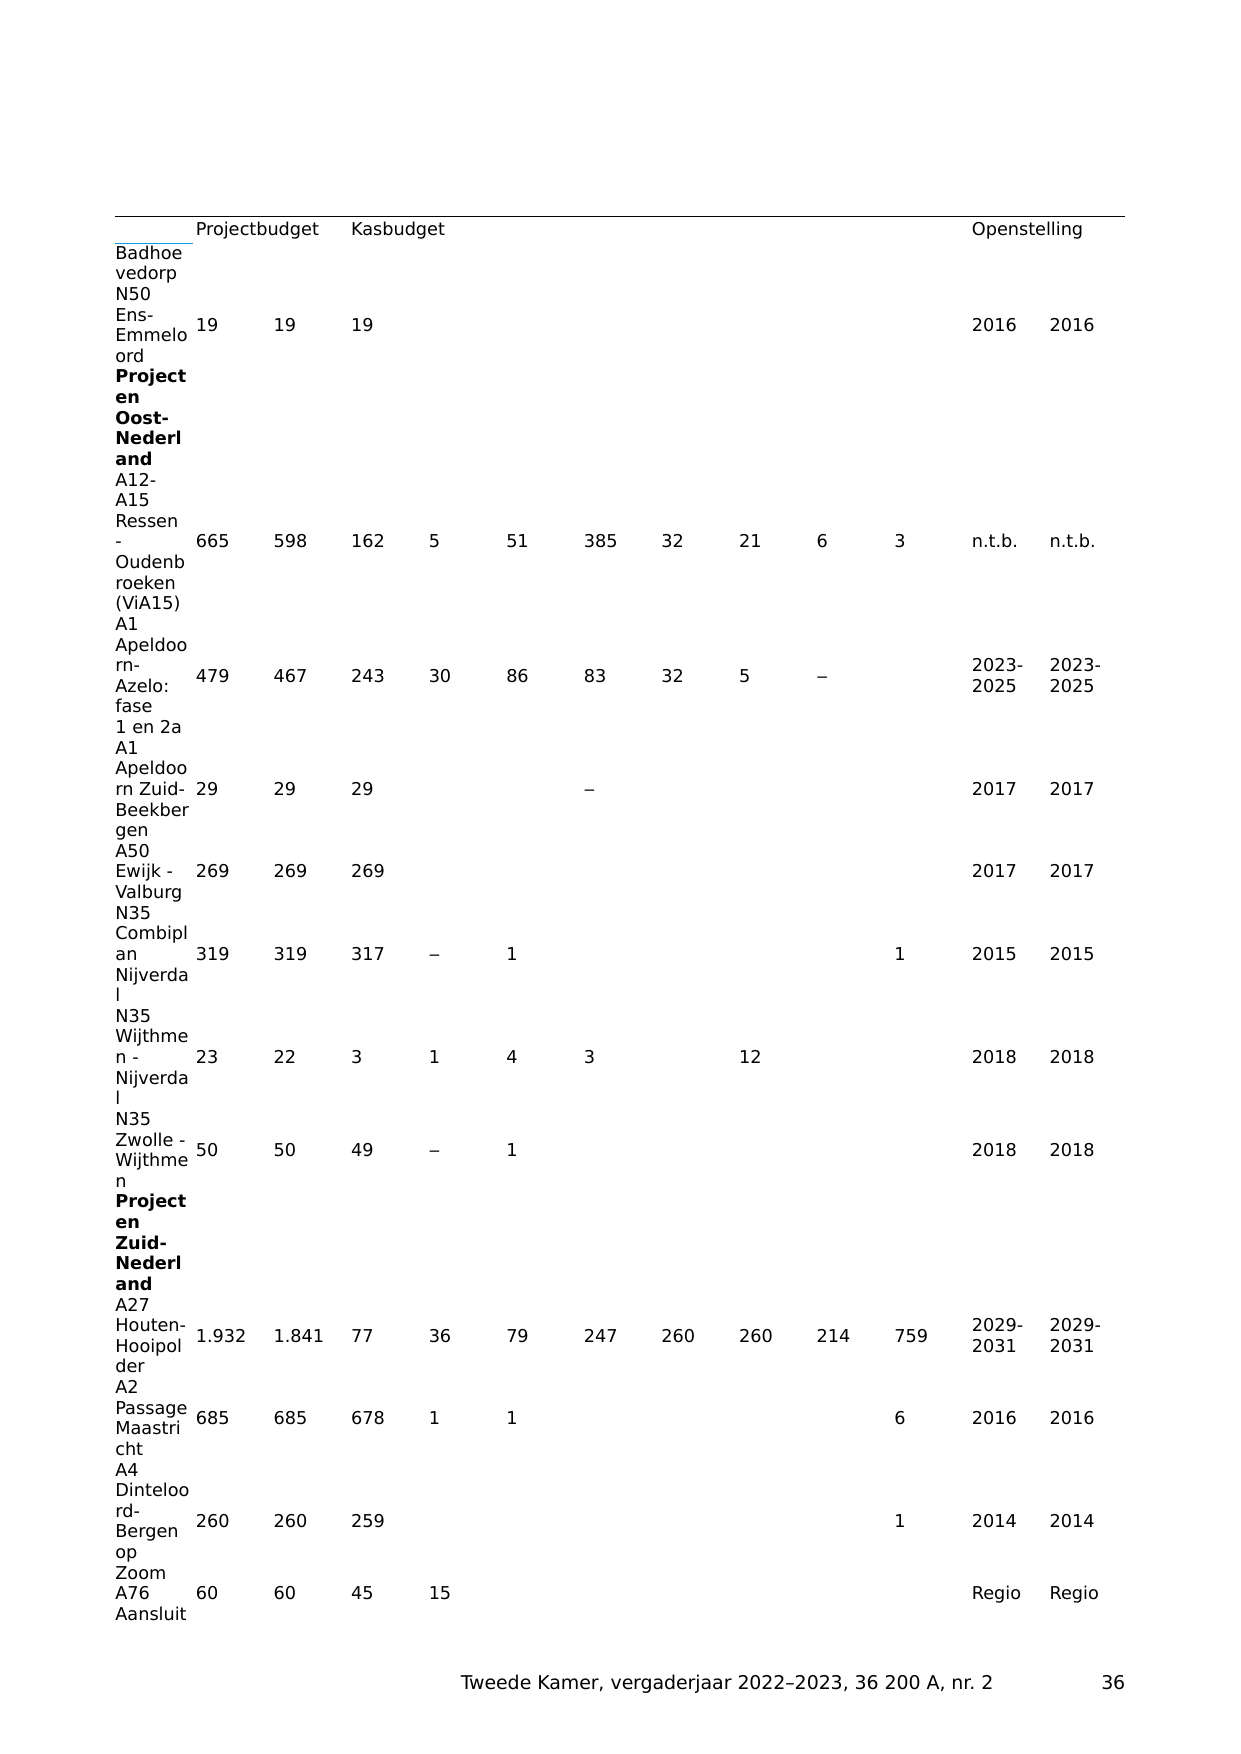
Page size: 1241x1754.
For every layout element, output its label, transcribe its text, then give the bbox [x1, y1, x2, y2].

table_cell [193, 366, 270, 469]
table_cell [736, 243, 813, 284]
table_cell [581, 243, 658, 284]
table_cell [891, 1191, 969, 1294]
table_cell 2023-2025 [1046, 614, 1125, 738]
table_cell N50 Ens-Emmeloord [115, 284, 193, 366]
table_cell [658, 1460, 736, 1583]
table_cell 260 [736, 1295, 813, 1377]
table_cell 2014 [1046, 1460, 1125, 1583]
table_cell 19 [270, 284, 348, 366]
table_cell [891, 1109, 969, 1191]
table_cell 2029-2031 [969, 1295, 1046, 1377]
table_cell [814, 1109, 891, 1191]
table_cell [503, 1460, 581, 1583]
table_cell [891, 243, 969, 284]
table_cell 19 [193, 284, 270, 366]
table_cell 260 [270, 1460, 348, 1583]
table_cell [270, 243, 348, 284]
table_cell 269 [270, 841, 348, 903]
table_cell Badhoevedorp [115, 244, 193, 284]
table_cell 1 [503, 903, 581, 1006]
table_cell [348, 1191, 426, 1294]
table_cell 1 [891, 903, 969, 1006]
table_cell [581, 1377, 658, 1459]
table_cell [969, 366, 1046, 469]
table_cell 247 [581, 1295, 658, 1377]
table_cell 3 [348, 1006, 426, 1109]
table_cell 79 [503, 1295, 581, 1377]
table_cell 1 [891, 1460, 969, 1583]
table_cell [658, 366, 736, 469]
table_cell A4 Dinteloord-Bergen op Zoom [115, 1460, 193, 1583]
table_cell [969, 243, 1046, 284]
table_cell 2016 [969, 1377, 1046, 1459]
table_cell [658, 738, 736, 841]
table_cell 678 [348, 1377, 426, 1459]
table_cell [891, 614, 969, 738]
table_cell [581, 1460, 658, 1583]
table_cell 598 [270, 470, 348, 614]
table_cell [503, 1583, 581, 1624]
table_cell 2016 [969, 284, 1046, 366]
table_cell [658, 1006, 736, 1109]
table_cell Projectbudget [193, 217, 348, 243]
table_cell Projecten Zuid-Nederland [115, 1191, 193, 1294]
table_cell [503, 284, 581, 366]
table_cell Openstelling [969, 217, 1125, 243]
table_cell 2017 [1046, 738, 1125, 841]
table_cell [658, 1109, 736, 1191]
table_cell [814, 1191, 891, 1294]
table_cell 60 [193, 1583, 270, 1624]
table_cell [814, 903, 891, 1006]
table_cell [658, 284, 736, 366]
table_cell [736, 284, 813, 366]
table_cell [581, 1109, 658, 1191]
table_cell 22 [270, 1006, 348, 1109]
table_cell 2017 [1046, 841, 1125, 903]
table_cell [658, 243, 736, 284]
table_cell 60 [270, 1583, 348, 1624]
table_cell 32 [658, 470, 736, 614]
table_cell A76 Aansluit [115, 1583, 193, 1624]
table_cell [115, 217, 193, 243]
table_cell 317 [348, 903, 426, 1006]
table_cell [581, 284, 658, 366]
table_cell [658, 841, 736, 903]
table_cell [736, 841, 813, 903]
table_cell [736, 1191, 813, 1294]
table_cell [348, 243, 426, 284]
table_cell [581, 841, 658, 903]
table_cell 2015 [1046, 903, 1125, 1006]
table_cell A1 Apeldoorn Zuid-Beekbergen [115, 738, 193, 841]
table_cell [193, 243, 270, 284]
table_cell 467 [270, 614, 348, 738]
table_cell Regio [1046, 1583, 1125, 1624]
table_cell 2023-2025 [969, 614, 1046, 738]
table_cell 319 [193, 903, 270, 1006]
table_cell 12 [736, 1006, 813, 1109]
table_cell [503, 243, 581, 284]
table_cell [658, 1191, 736, 1294]
table_cell A1 Apeldoorn-Azelo: fase 1 en 2a [115, 614, 193, 738]
table_cell [581, 366, 658, 469]
table_cell 2029-2031 [1046, 1295, 1125, 1377]
table_cell 50 [193, 1109, 270, 1191]
table_cell 1.841 [270, 1295, 348, 1377]
table_cell 4 [503, 1006, 581, 1109]
table_cell 36 [426, 1295, 503, 1377]
table_cell [814, 366, 891, 469]
table_cell N35 Wijthmen - Nijverdal [115, 1006, 193, 1109]
table_cell A2 Passage Maastricht [115, 1377, 193, 1459]
table_cell [814, 1377, 891, 1459]
table_cell 2014 [969, 1460, 1046, 1583]
table_cell 665 [193, 470, 270, 614]
table_cell 1 [426, 1377, 503, 1459]
table_cell [426, 738, 503, 841]
table_cell 269 [348, 841, 426, 903]
table_cell Regio [969, 1583, 1046, 1624]
table_cell 6 [891, 1377, 969, 1459]
table_cell [426, 366, 503, 469]
table_cell [814, 1460, 891, 1583]
table_cell ‒ [426, 1109, 503, 1191]
table_cell 49 [348, 1109, 426, 1191]
table_cell [426, 1460, 503, 1583]
table_cell 2017 [969, 841, 1046, 903]
table_cell [1046, 1191, 1125, 1294]
table_cell [736, 1109, 813, 1191]
table_cell [348, 366, 426, 469]
table_cell 2015 [969, 903, 1046, 1006]
table_cell [581, 1583, 658, 1624]
table_cell [503, 841, 581, 903]
table_cell [891, 284, 969, 366]
table_cell [736, 738, 813, 841]
table_cell n.t.b. [969, 470, 1046, 614]
table_cell [814, 284, 891, 366]
table_cell [736, 1460, 813, 1583]
table_cell 385 [581, 470, 658, 614]
table_cell 50 [270, 1109, 348, 1191]
table_cell 214 [814, 1295, 891, 1377]
table_cell 83 [581, 614, 658, 738]
table_cell [426, 841, 503, 903]
table_cell [581, 1191, 658, 1294]
table_cell 45 [348, 1583, 426, 1624]
table_cell [891, 1583, 969, 1624]
table_cell 19 [348, 284, 426, 366]
table_cell [270, 366, 348, 469]
table_cell 29 [193, 738, 270, 841]
table_cell [658, 1377, 736, 1459]
table_cell 269 [193, 841, 270, 903]
table_cell [814, 1006, 891, 1109]
table_cell [1046, 366, 1125, 469]
table_cell 685 [193, 1377, 270, 1459]
table_cell 1 [503, 1377, 581, 1459]
table_cell 2018 [969, 1006, 1046, 1109]
table_cell 15 [426, 1583, 503, 1624]
table_cell 1 [503, 1109, 581, 1191]
table_cell ‒ [814, 614, 891, 738]
table_cell 30 [426, 614, 503, 738]
table_cell [814, 841, 891, 903]
table_cell [270, 1191, 348, 1294]
table_cell 479 [193, 614, 270, 738]
table_cell 21 [736, 470, 813, 614]
table_cell [736, 1377, 813, 1459]
table_cell [503, 1191, 581, 1294]
table_cell 5 [426, 470, 503, 614]
table_cell 32 [658, 614, 736, 738]
table_cell [891, 841, 969, 903]
table_cell [736, 1583, 813, 1624]
table_cell 2018 [1046, 1109, 1125, 1191]
table_cell 1 [426, 1006, 503, 1109]
table_cell [814, 738, 891, 841]
table_cell 1.932 [193, 1295, 270, 1377]
table_cell 243 [348, 614, 426, 738]
table_cell Projecten Oost-Nederland [115, 366, 193, 469]
table_cell 29 [270, 738, 348, 841]
table_cell Kasbudget [348, 217, 969, 243]
table_cell [814, 243, 891, 284]
table_cell 3 [891, 470, 969, 614]
table_cell 259 [348, 1460, 426, 1583]
table_cell [193, 1191, 270, 1294]
table_cell 51 [503, 470, 581, 614]
table_cell 759 [891, 1295, 969, 1377]
table_cell n.t.b. [1046, 470, 1125, 614]
table_cell [658, 903, 736, 1006]
table_cell A50 Ewijk - Valburg [115, 841, 193, 903]
table_cell N35 Combiplan Nijverdal [115, 903, 193, 1006]
table_cell ‒ [581, 738, 658, 841]
table_cell [969, 1191, 1046, 1294]
table_cell [426, 1191, 503, 1294]
table_cell 2017 [969, 738, 1046, 841]
table_cell 162 [348, 470, 426, 614]
table_cell 29 [348, 738, 426, 841]
table_cell 260 [193, 1460, 270, 1583]
table_cell 2018 [969, 1109, 1046, 1191]
table_cell [891, 1006, 969, 1109]
table_cell [736, 903, 813, 1006]
table_cell 77 [348, 1295, 426, 1377]
table_cell N35 Zwolle - Wijthmen [115, 1109, 193, 1191]
table_cell ‒ [426, 903, 503, 1006]
table_cell [658, 1583, 736, 1624]
table_header Tabel 25 Projectoverzicht behorende bij 12.03.01: Aanleg Hoofdwegennet (bedragen x € 1 miljoen) [115, 191, 1125, 216]
table_cell A12-A15 Ressen - Oudenbroeken (ViA15) [115, 470, 193, 614]
table_cell [891, 366, 969, 469]
table_cell 3 [581, 1006, 658, 1109]
table_cell 2016 [1046, 1377, 1125, 1459]
table_cell [891, 738, 969, 841]
table_cell 685 [270, 1377, 348, 1459]
table_cell 2018 [1046, 1006, 1125, 1109]
table_cell 5 [736, 614, 813, 738]
table_cell [1046, 243, 1125, 284]
table_cell 2016 [1046, 284, 1125, 366]
table_cell 260 [658, 1295, 736, 1377]
table_cell 6 [814, 470, 891, 614]
table_cell [503, 738, 581, 841]
table_cell 319 [270, 903, 348, 1006]
table_cell [426, 284, 503, 366]
table_cell 23 [193, 1006, 270, 1109]
table_cell [503, 366, 581, 469]
table_cell 86 [503, 614, 581, 738]
table_cell [736, 366, 813, 469]
table_cell [581, 903, 658, 1006]
table_cell [426, 243, 503, 284]
table_cell A27 Houten-Hooipolder [115, 1295, 193, 1377]
table_cell [814, 1583, 891, 1624]
